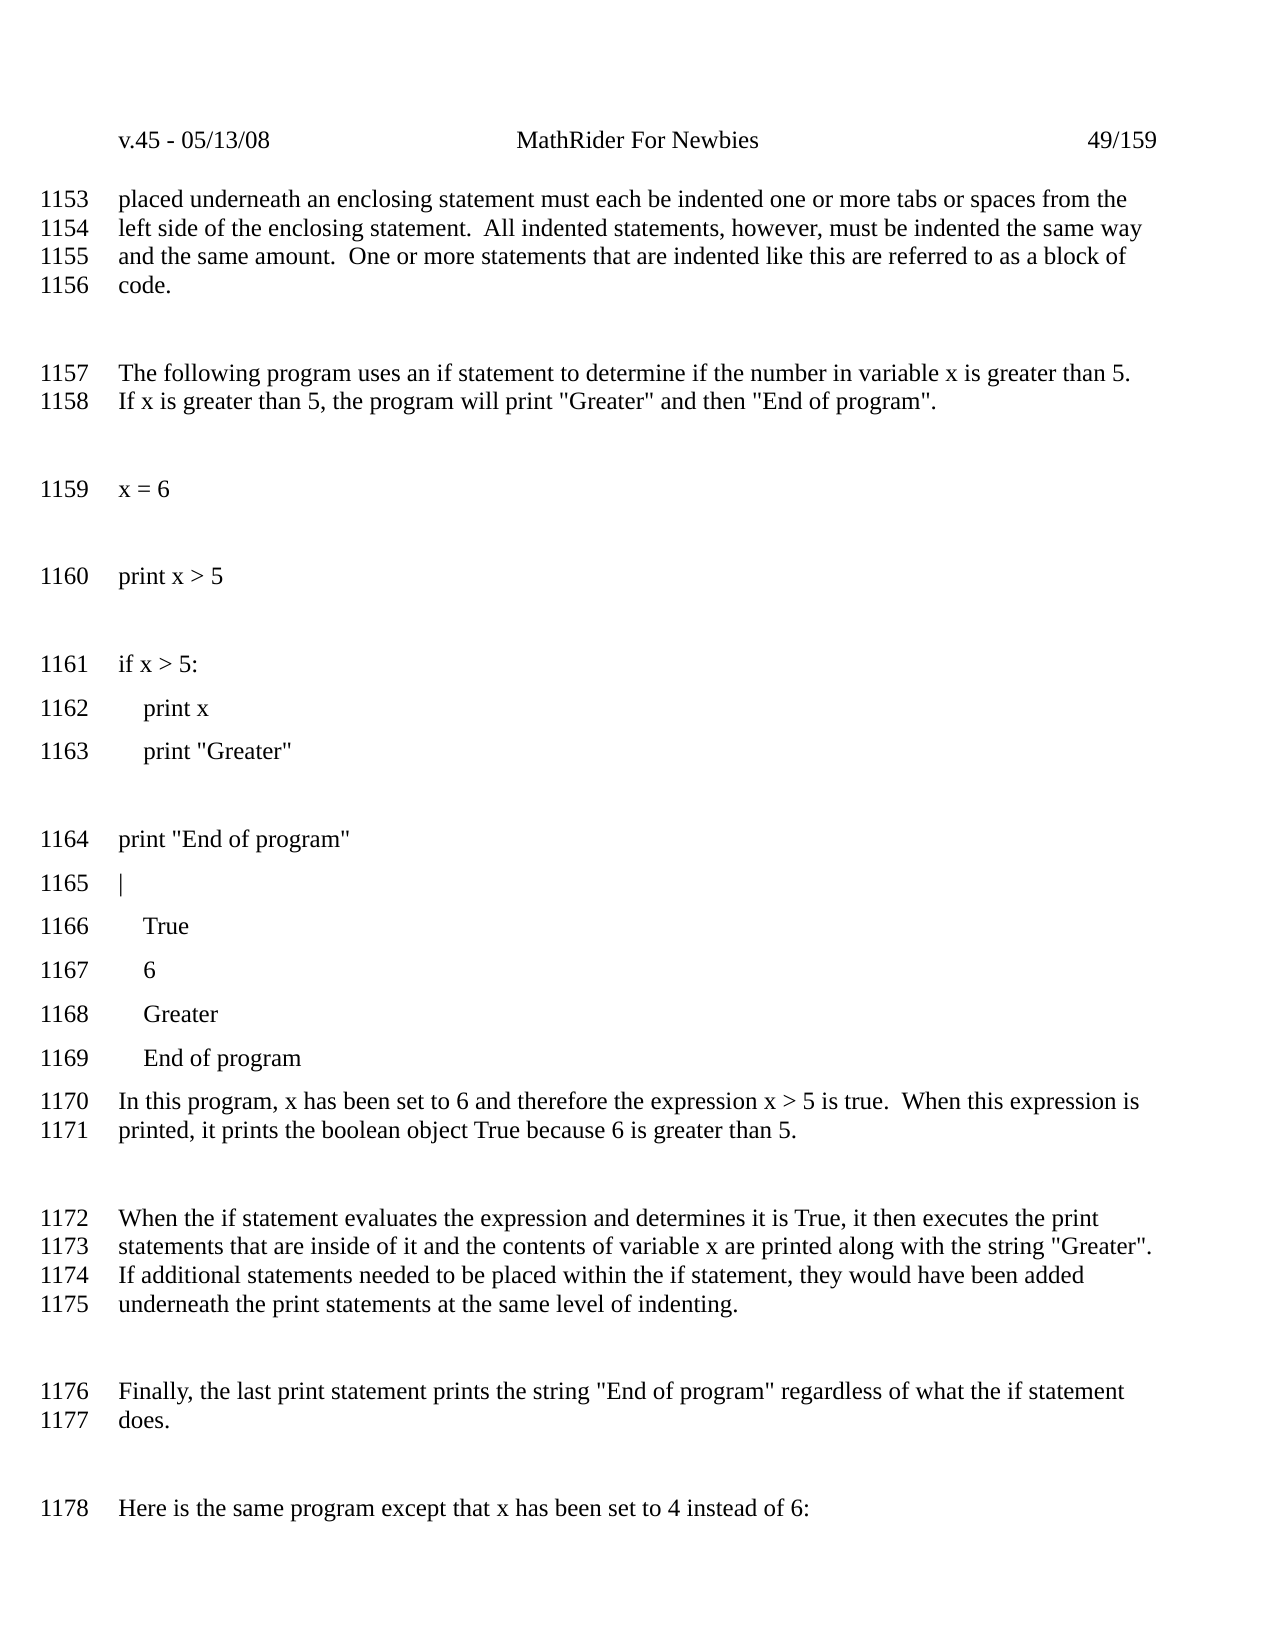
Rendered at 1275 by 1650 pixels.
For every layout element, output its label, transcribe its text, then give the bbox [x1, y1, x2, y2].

text Finally, the last print statement prints the string "End of program" regardless of what the if statement does. [118, 1376, 1157, 1434]
text print x > 5 [118, 561, 1157, 590]
text End of program [118, 1043, 1157, 1071]
text | [118, 868, 1157, 896]
text True [118, 911, 1157, 940]
text When the if statement evaluates the expression and determines it is True, it then executes the print statements that are inside of it and the contents of variable x are printed along with the string "Greater". If additional statements needed to be placed within the if statement, they would have been added underneath the print statements at the same level of indenting. [118, 1203, 1157, 1318]
text print "Greater" [118, 736, 1157, 765]
text placed underneath an enclosing statement must each be indented one or more tabs or spaces from the left side of the enclosing statement. All indented statements, however, must be indented the same way and the same amount. One or more statements that are indented like this are referred to as a block of code. [118, 184, 1157, 299]
text x = 6 [118, 474, 1157, 503]
text The following program uses an if statement to determine if the number in variable x is greater than 5. If x is greater than 5, the program will print "Greater" and then "End of program". [118, 358, 1157, 415]
text print x [118, 693, 1157, 721]
text In this program, x has been set to 6 and therefore the expression x > 5 is true. When this expression is printed, it prints the boolean object True because 6 is greater than 5. [118, 1086, 1157, 1144]
text Greater [118, 999, 1157, 1028]
text print "End of program" [118, 824, 1157, 853]
text 6 [118, 955, 1157, 984]
text Here is the same program except that x has been set to 4 instead of 6: [118, 1493, 1157, 1521]
text if x > 5: [118, 649, 1157, 678]
